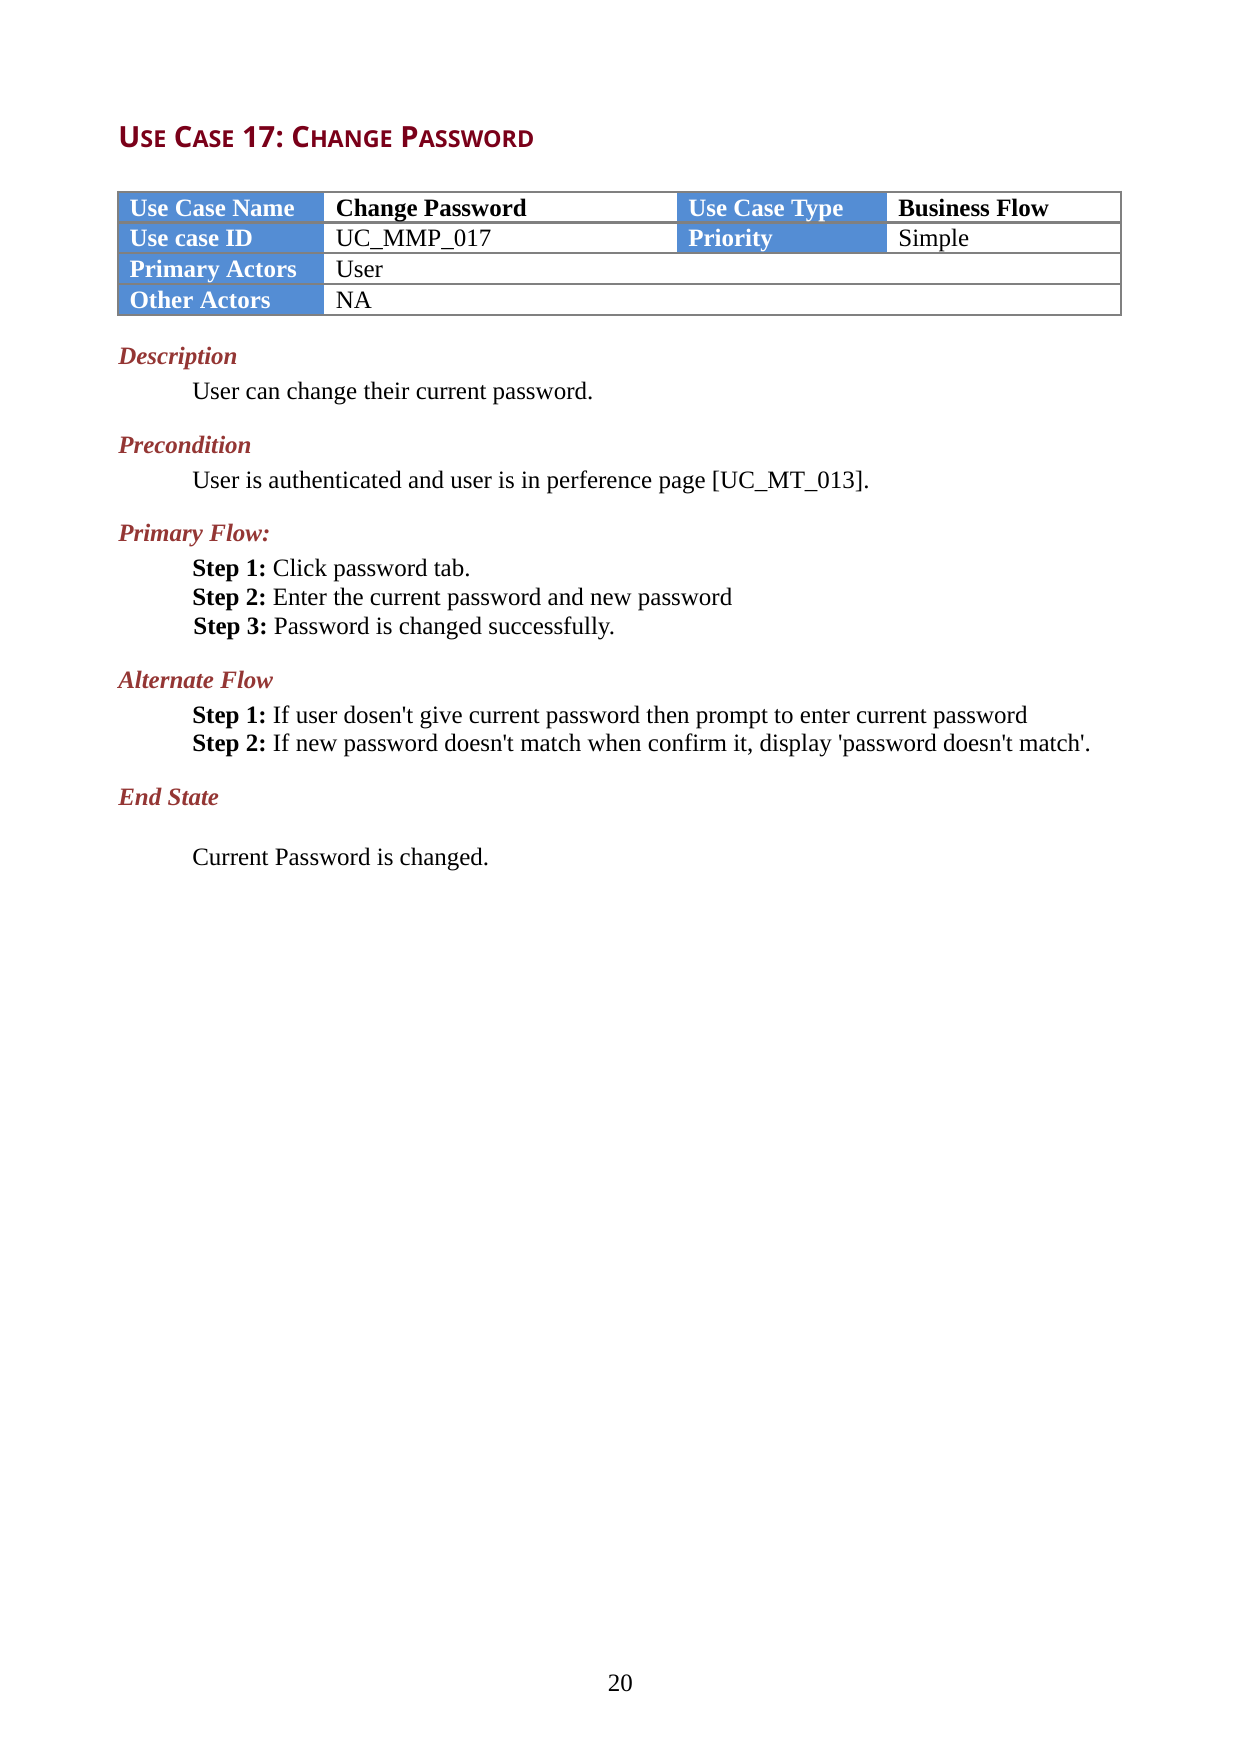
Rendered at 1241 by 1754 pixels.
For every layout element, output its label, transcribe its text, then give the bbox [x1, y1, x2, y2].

table_header Use Case Name [119, 193, 324, 221]
subtitle Alternate Flow [118, 665, 1122, 693]
table_cell Use case ID [119, 224, 324, 252]
text Step 1: If user dosen't give current password then prompt to enter current password [118, 700, 1122, 728]
table_cell User [324, 254, 1120, 283]
text Step 2: Enter the current password and new password [118, 582, 1122, 611]
text User can change their current password. [118, 376, 1122, 405]
text User is authenticated and user is in perference page [UC_MT_013]. [118, 465, 1122, 493]
subtitle Use Case 17: Change Password [118, 116, 1122, 156]
text Step 3: Password is changed successfully. [193, 611, 1122, 640]
subtitle Primary Flow: [118, 518, 1122, 547]
table_header Change Password [324, 193, 677, 221]
table_cell Primary Actors [119, 254, 324, 283]
text Step 1: Click password tab. [118, 553, 1122, 582]
text Current Password is changed. [118, 842, 1122, 871]
table_cell Simple [887, 224, 1120, 252]
table_cell NA [324, 285, 1120, 314]
subtitle End State [118, 782, 1122, 811]
subtitle Description [118, 341, 1122, 370]
table_header Use Case Type [677, 193, 887, 221]
table_cell Other Actors [119, 285, 324, 314]
table_header Business Flow [887, 193, 1120, 221]
table_cell Priority [677, 224, 887, 252]
text Step 2: If new password doesn't match when confirm it, display 'password doesn't match'. [118, 728, 1122, 757]
subtitle Precondition [118, 430, 1122, 458]
table_cell UC_MMP_017 [324, 224, 677, 252]
